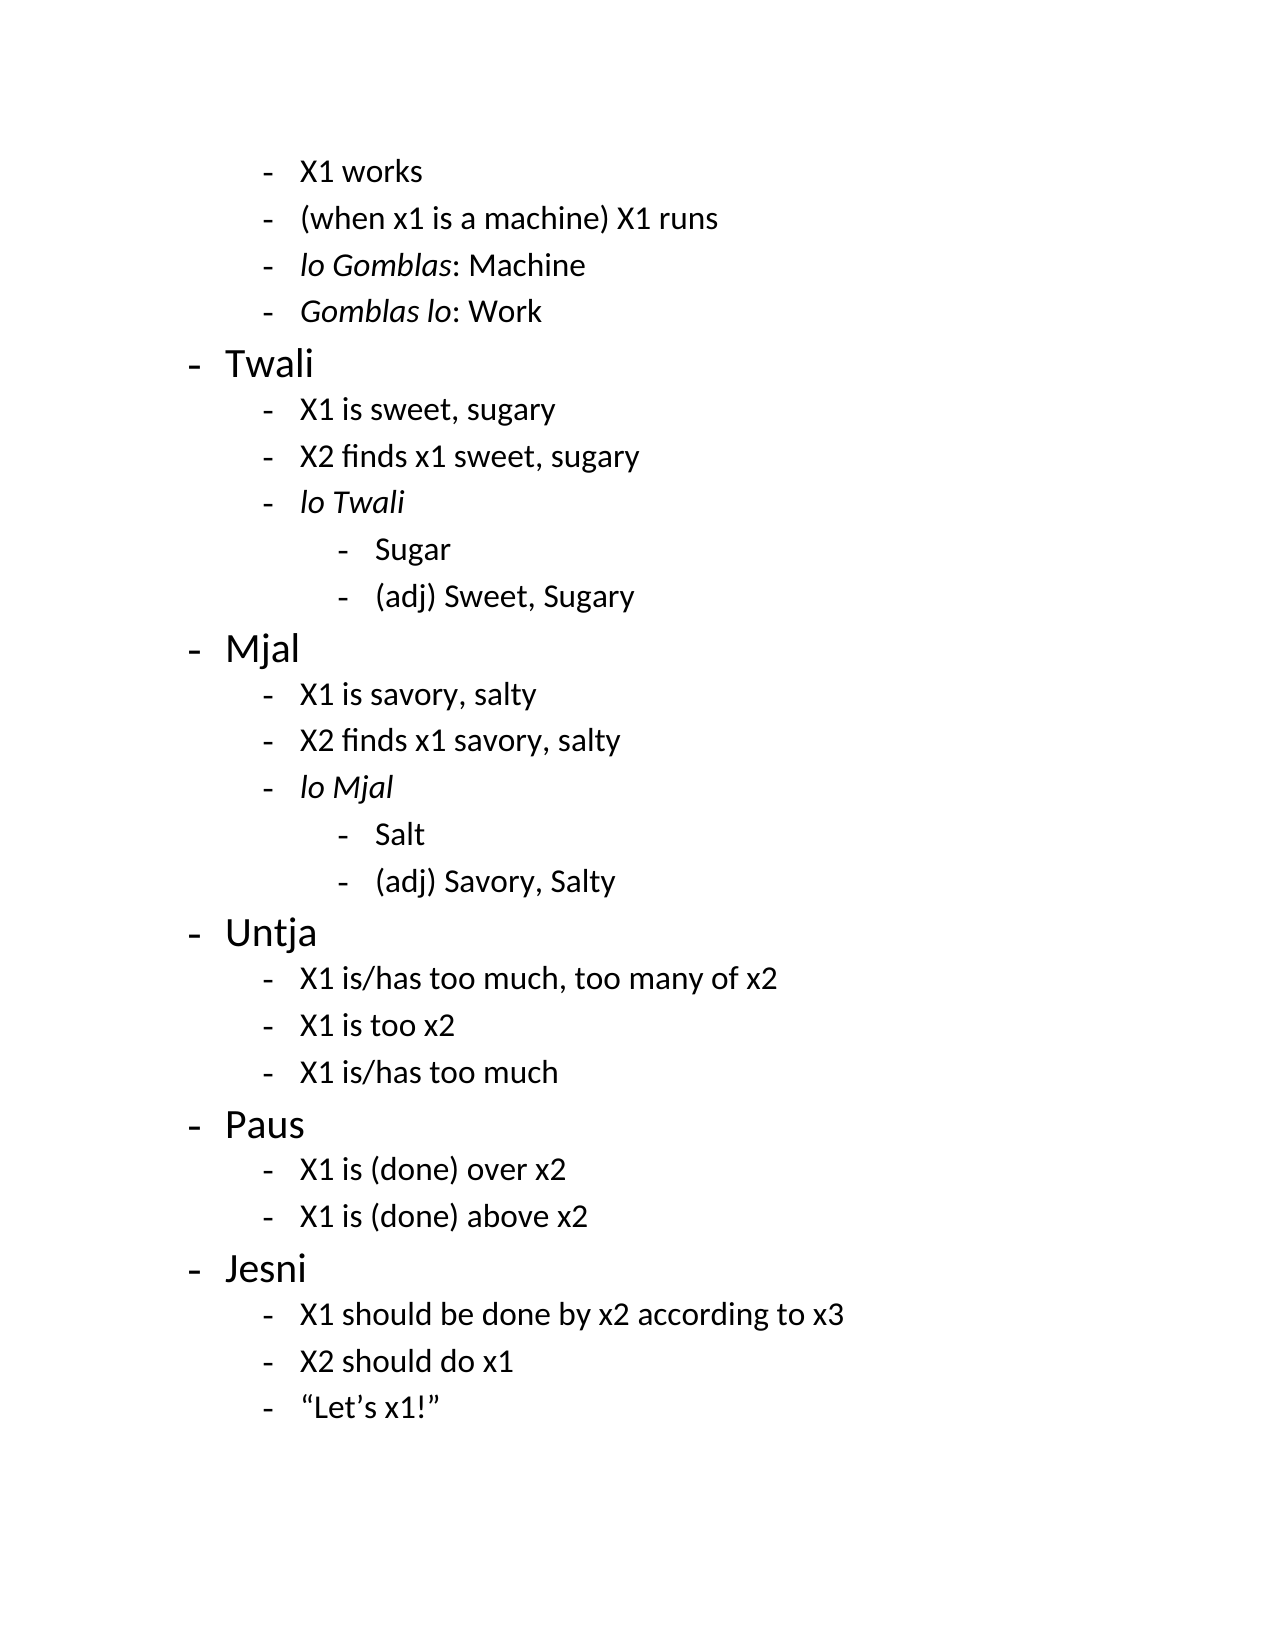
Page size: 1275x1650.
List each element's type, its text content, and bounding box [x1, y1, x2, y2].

list (adj) Sweet, Sugary [337, 575, 1125, 616]
list Salt [337, 813, 1125, 854]
subtitle Paus [187, 1098, 1125, 1148]
list Sugar [337, 528, 1125, 569]
list lo Mjal [262, 766, 1125, 807]
list X1 is too x2 [262, 1004, 1125, 1045]
list X1 is sweet, sugary [262, 388, 1125, 429]
list X2 finds x1 sweet, sugary [262, 435, 1125, 475]
list X1 is savory, salty [262, 673, 1125, 713]
list lo Twali [262, 481, 1125, 522]
subtitle Untja [187, 906, 1125, 957]
subtitle Twali [187, 337, 1125, 388]
list X1 works [262, 150, 1125, 191]
list X1 is/has too much [262, 1051, 1125, 1092]
list “Let’s x1!” [262, 1386, 1125, 1427]
list X2 should do x1 [262, 1339, 1125, 1380]
list lo Gomblas: Machine [262, 243, 1125, 284]
list X1 is/has too much, too many of x2 [262, 957, 1125, 998]
list X1 is (done) above x2 [262, 1195, 1125, 1236]
list Gomblas lo: Work [262, 290, 1125, 331]
subtitle Mjal [187, 622, 1125, 673]
list X1 is (done) over x2 [262, 1148, 1125, 1189]
list X2 finds x1 savory, salty [262, 719, 1125, 760]
list (adj) Savory, Salty [337, 860, 1125, 900]
list X1 should be done by x2 according to x3 [262, 1293, 1125, 1333]
subtitle Jesni [187, 1242, 1125, 1293]
list (when x1 is a machine) X1 runs [262, 197, 1125, 237]
